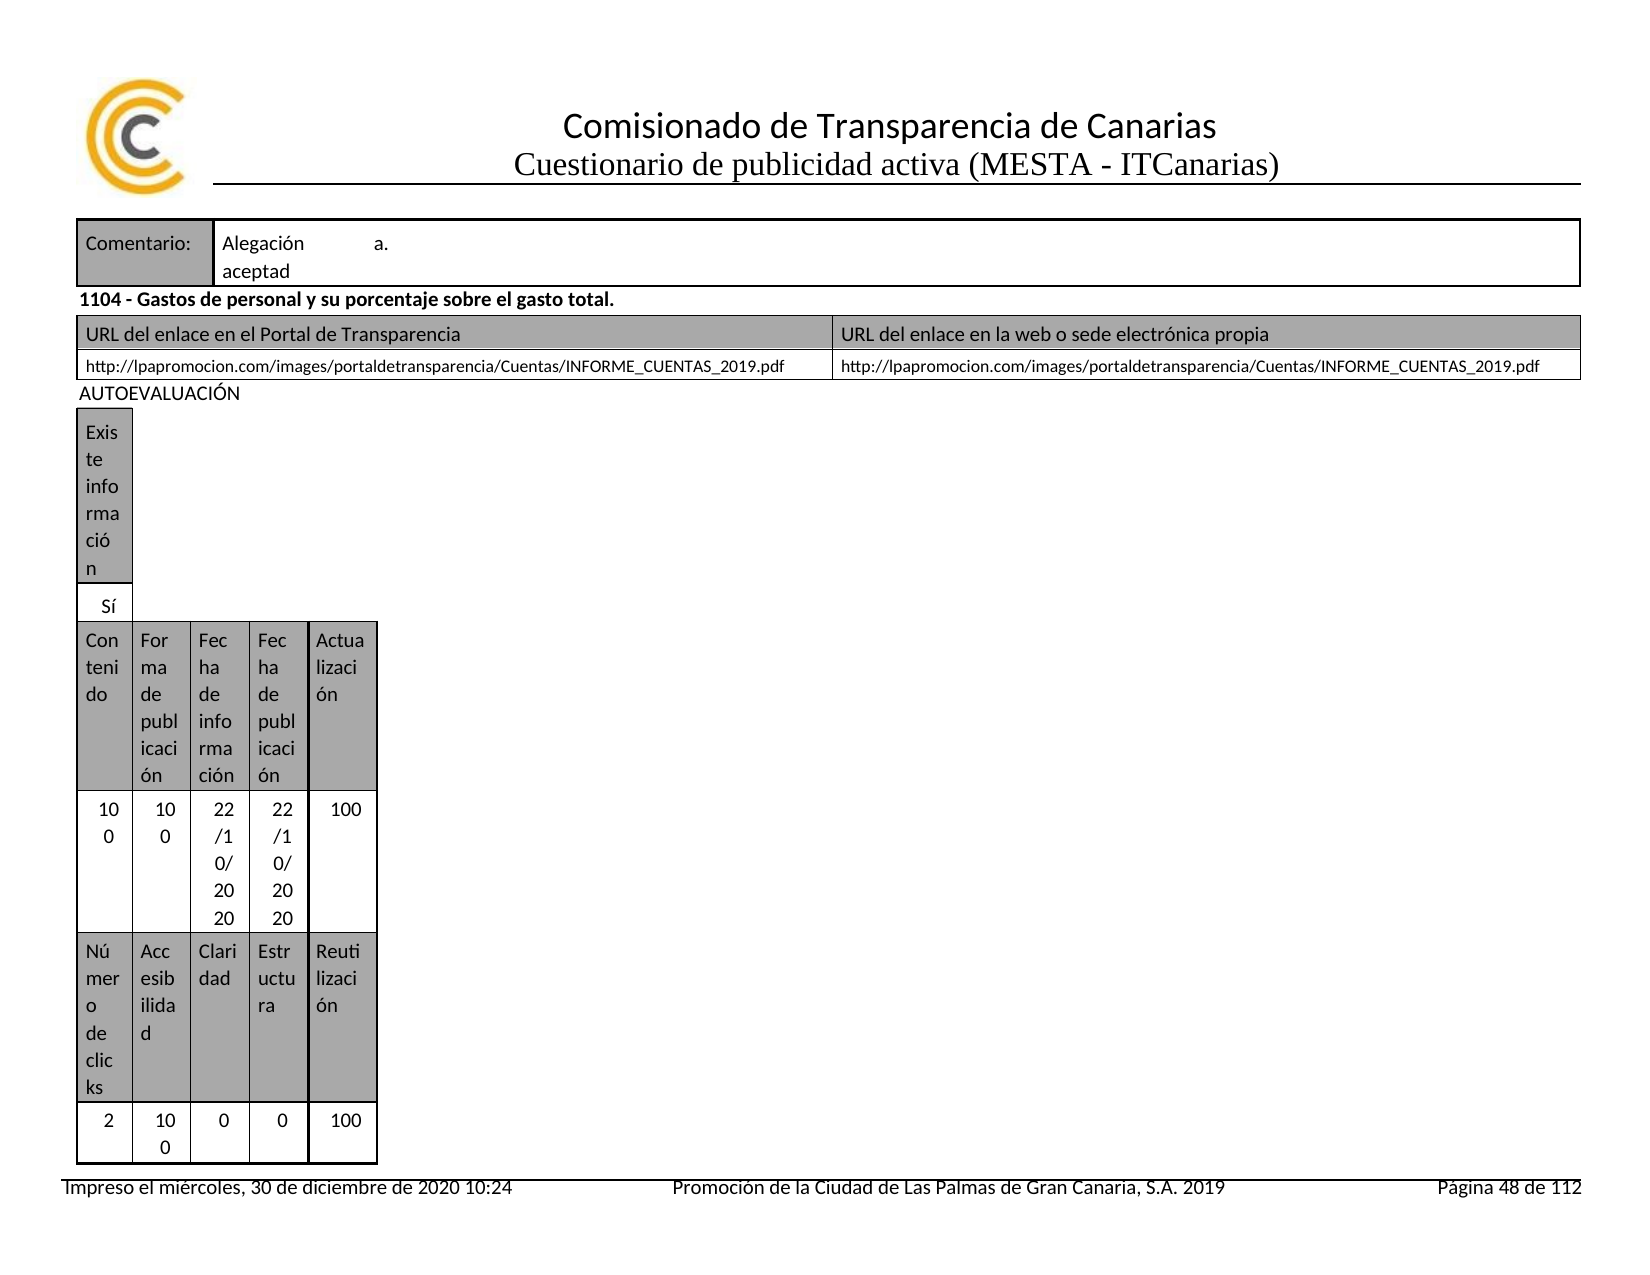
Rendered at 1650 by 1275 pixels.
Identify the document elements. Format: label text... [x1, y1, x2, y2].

table_header Existe información [78, 409, 132, 582]
table_cell Fecha de publicación [250, 622, 307, 790]
table_cell [678, 221, 1579, 285]
table_cell 2 [78, 1103, 132, 1162]
table_cell Accesibilidad [133, 933, 190, 1101]
table_cell http://lpapromocion.com/images/portaldetransparencia/Cuentas/INFORME_CUENTAS_2019.pdf [78, 350, 832, 378]
table_header [308, 407, 377, 582]
table_cell 22/10/2020 [250, 791, 307, 932]
table_cell 0 [250, 1103, 307, 1162]
table_header [133, 407, 191, 582]
table_cell a. [377, 221, 678, 285]
table_header URL del enlace en el Portal de Transparencia [78, 316, 832, 348]
table_cell [133, 582, 191, 621]
table_cell 100 [310, 791, 376, 932]
table_cell 100 [310, 1103, 376, 1162]
table_cell http://lpapromocion.com/images/portaldetransparencia/Cuentas/INFORME_CUENTAS_2019.pdf [833, 350, 1580, 378]
table_cell Número de clicks [78, 933, 132, 1101]
table_cell Actualización [310, 622, 376, 790]
text AUTOEVALUACIÓN [79, 380, 1582, 405]
table_cell Fecha de información [191, 622, 249, 790]
table_cell Alegación aceptad [215, 221, 377, 285]
table_cell 22/10/2020 [191, 791, 249, 932]
table_cell [250, 582, 308, 621]
table_header [250, 407, 308, 582]
table_header [191, 407, 249, 582]
table_cell Sí [78, 584, 132, 621]
table_cell Forma de publicación [133, 622, 190, 790]
table_cell [308, 582, 377, 621]
table_cell 100 [133, 1103, 190, 1162]
table_cell 0 [191, 1103, 249, 1162]
table_cell Estructura [250, 933, 307, 1101]
table_cell Contenido [78, 622, 132, 790]
table_cell Reutilización [310, 933, 376, 1101]
table_header URL del enlace en la web o sede electrónica propia [833, 316, 1580, 348]
table_cell [191, 582, 249, 621]
table_cell Comentario: [78, 221, 212, 285]
text 1104 - Gastos de personal y su porcentaje sobre el gasto total. [79, 287, 1576, 312]
table_cell 100 [133, 791, 190, 932]
table_cell Claridad [191, 933, 249, 1101]
table_cell 100 [78, 791, 132, 932]
